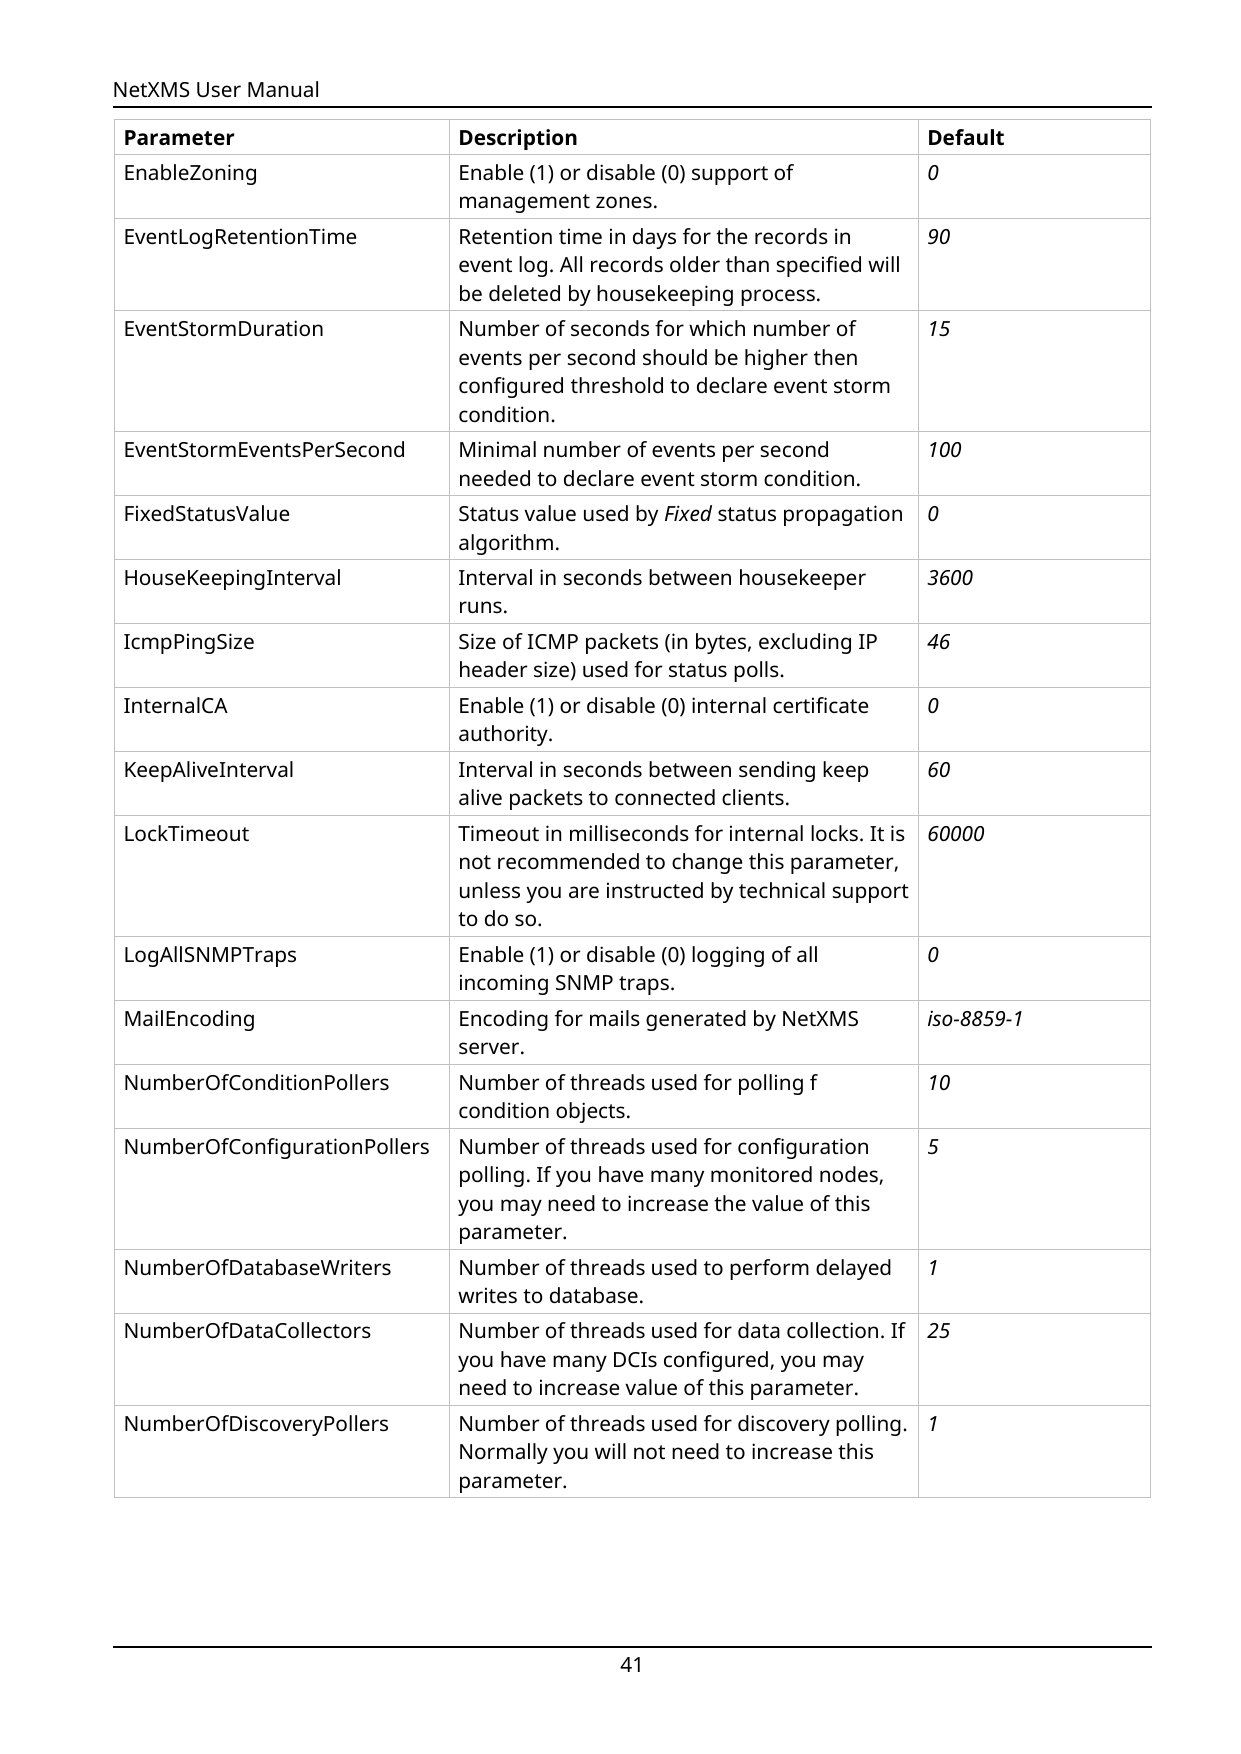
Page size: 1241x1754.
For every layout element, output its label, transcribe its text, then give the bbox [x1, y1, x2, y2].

table_cell FixedStatusValue [115, 496, 449, 559]
table_cell Enable (1) or disable (0) logging of all incoming SNMP traps. [450, 937, 918, 1000]
table_header Default [919, 120, 1150, 154]
table_cell LogAllSNMPTraps [115, 937, 449, 1000]
table_cell HouseKeepingInterval [115, 560, 449, 623]
table_cell NumberOfConditionPollers [115, 1065, 449, 1128]
table_cell 1 [919, 1406, 1150, 1497]
table_cell MailEncoding [115, 1001, 449, 1064]
table_cell Status value used by Fixed status propagation algorithm. [450, 496, 918, 559]
table_cell 60000 [919, 816, 1150, 936]
table_cell IcmpPingSize [115, 624, 449, 687]
table_cell Size of ICMP packets (in bytes, excluding IP header size) used for status polls. [450, 624, 918, 687]
table_cell 100 [919, 432, 1150, 495]
table_cell Interval in seconds between housekeeper runs. [450, 560, 918, 623]
table_cell NumberOfDatabaseWriters [115, 1250, 449, 1312]
table_cell Minimal number of events per second needed to declare event storm condition. [450, 432, 918, 495]
table_cell 3600 [919, 560, 1150, 623]
table_cell 46 [919, 624, 1150, 687]
table_cell Number of seconds for which number of events per second should be higher then configured threshold to declare event storm condition. [450, 311, 918, 431]
table_cell NumberOfDataCollectors [115, 1314, 449, 1405]
table_header Parameter [115, 120, 449, 154]
table_cell EnableZoning [115, 155, 449, 218]
table_cell 15 [919, 311, 1150, 431]
table_cell 10 [919, 1065, 1150, 1128]
table_cell Number of threads used for polling f condition objects. [450, 1065, 918, 1128]
table_cell LockTimeout [115, 816, 449, 936]
table_cell 1 [919, 1250, 1150, 1312]
table_cell 0 [919, 688, 1150, 751]
table_cell Retention time in days for the records in event log. All records older than specified will be deleted by housekeeping process. [450, 219, 918, 310]
table_cell 0 [919, 496, 1150, 559]
table_cell Enable (1) or disable (0) support of management zones. [450, 155, 918, 218]
table_cell Enable (1) or disable (0) internal certificate authority. [450, 688, 918, 751]
table_cell Number of threads used for configuration polling. If you have many monitored nodes, you may need to increase the value of this parameter. [450, 1129, 918, 1248]
table_header Description [450, 120, 918, 154]
table_cell NumberOfDiscoveryPollers [115, 1406, 449, 1497]
table_cell Encoding for mails generated by NetXMS server. [450, 1001, 918, 1064]
table_cell EventLogRetentionTime [115, 219, 449, 310]
table_cell 60 [919, 752, 1150, 815]
table_cell Interval in seconds between sending keep alive packets to connected clients. [450, 752, 918, 815]
table_cell 25 [919, 1314, 1150, 1405]
table_cell 0 [919, 155, 1150, 218]
table_cell 0 [919, 937, 1150, 1000]
table_cell Number of threads used for discovery polling. Normally you will not need to increase this parameter. [450, 1406, 918, 1497]
table_cell iso-8859-1 [919, 1001, 1150, 1064]
table_cell Number of threads used to perform delayed writes to database. [450, 1250, 918, 1312]
table_cell KeepAliveInterval [115, 752, 449, 815]
table_cell NumberOfConfigurationPollers [115, 1129, 449, 1248]
table_cell 5 [919, 1129, 1150, 1248]
table_cell Number of threads used for data collection. If you have many DCIs configured, you may need to increase value of this parameter. [450, 1314, 918, 1405]
table_cell EventStormEventsPerSecond [115, 432, 449, 495]
table_cell 90 [919, 219, 1150, 310]
table_cell Timeout in milliseconds for internal locks. It is not recommended to change this parameter, unless you are instructed by technical support to do so. [450, 816, 918, 936]
table_cell EventStormDuration [115, 311, 449, 431]
table_cell InternalCA [115, 688, 449, 751]
